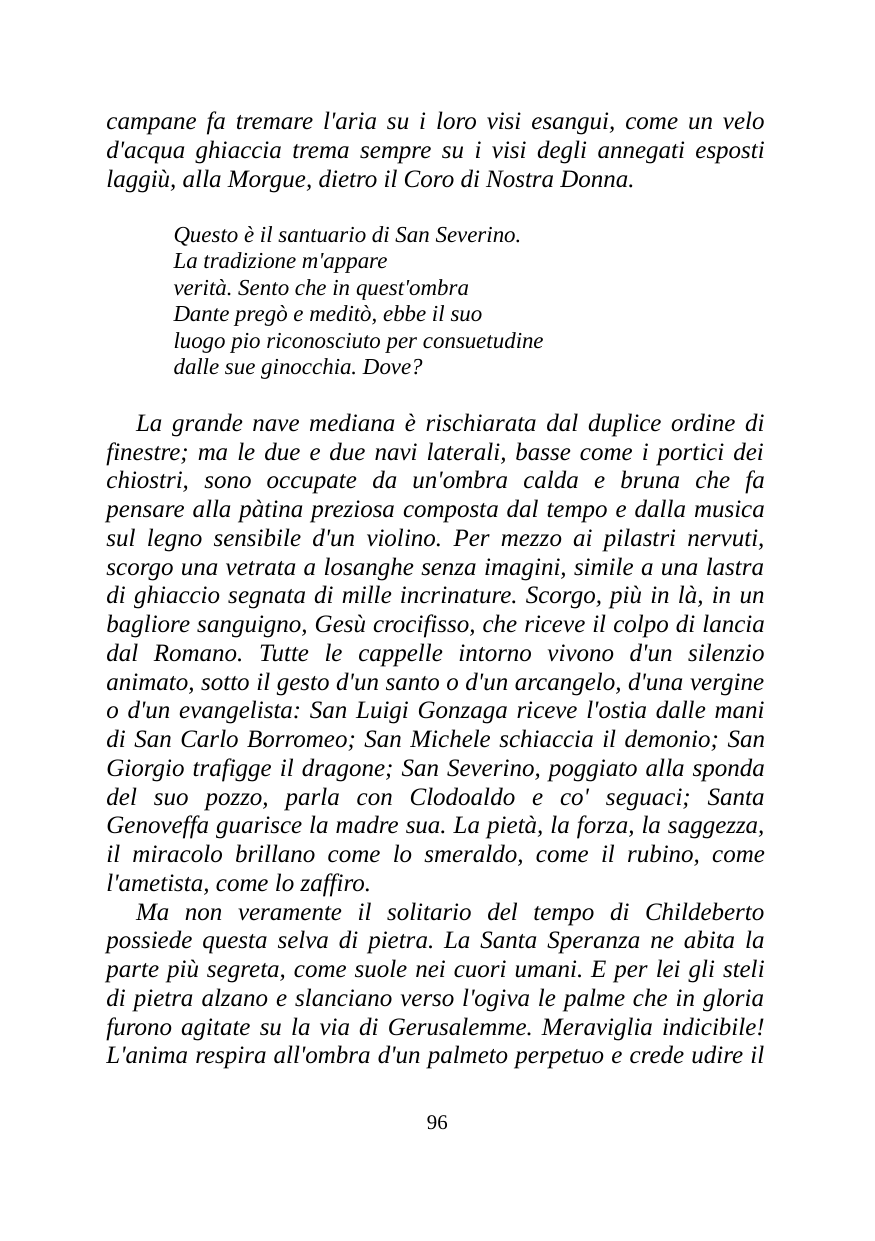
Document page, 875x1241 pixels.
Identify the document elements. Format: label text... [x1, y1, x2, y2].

text luogo pio riconosciuto per consuetudine [144, 327, 768, 353]
text Dante pregò e meditò, ebbe il suo [144, 300, 768, 327]
text verità. Sento che in quest'ombra [144, 274, 768, 300]
text dalle sue ginocchia. Dove? [144, 353, 768, 379]
text La grande nave mediana è rischiarata dal duplice ordine di finestre; ma le due e due navi laterali, basse come i portici dei chiostri, sono occupate da un'ombra calda e bruna che fa pensare alla pàtina preziosa composta dal tempo e dalla musica sul legno sensibile d'un violino. Per mezzo ai pilastri nervuti, scorgo una vetrata a losanghe senza imagini, simile a una lastra di ghiaccio segnata di mille incrinature. Scorgo, più in là, in un bagliore sanguigno, Gesù crocifisso, che riceve il colpo di lancia dal Romano. Tutte le cappelle intorno vivono d'un silenzio animato, sotto il gesto d'un santo o d'un arcangelo, d'una vergine o d'un evangelista: San Luigi Gonzaga riceve l'ostia dalle mani di San Carlo Borromeo; San Michele schiaccia il demonio; San Giorgio trafigge il dragone; San Severino, poggiato alla sponda del suo pozzo, parla con Clodoaldo e co' seguaci; Santa Genoveffa guarisce la madre sua. La pietà, la forza, la saggezza, il miracolo brillano come lo smeraldo, come il rubino, come l'ametista, come lo zaffiro. [106, 408, 768, 897]
text La tradizione m'appare [144, 248, 768, 274]
text Ma non veramente il solitario del tempo di Childeberto possiede questa selva di pietra. La Santa Speranza ne abita la parte più segreta, come suole nei cuori umani. E per lei gli steli di pietra alzano e slanciano verso l'ogiva le palme che in gloria furono agitate su la via di Gerusalemme. Meraviglia indicibile! L'anima respira all'ombra d'un palmeto perpetuo e crede udire il [106, 897, 768, 1069]
text Questo è il santuario di San Severino. [144, 221, 768, 248]
text campane fa tremare l'aria su i loro visi esangui, come un velo d'acqua ghiaccia trema sempre su i visi degli annegati esposti laggiù, alla Morgue, dietro il Coro di Nostra Donna. [106, 106, 768, 192]
